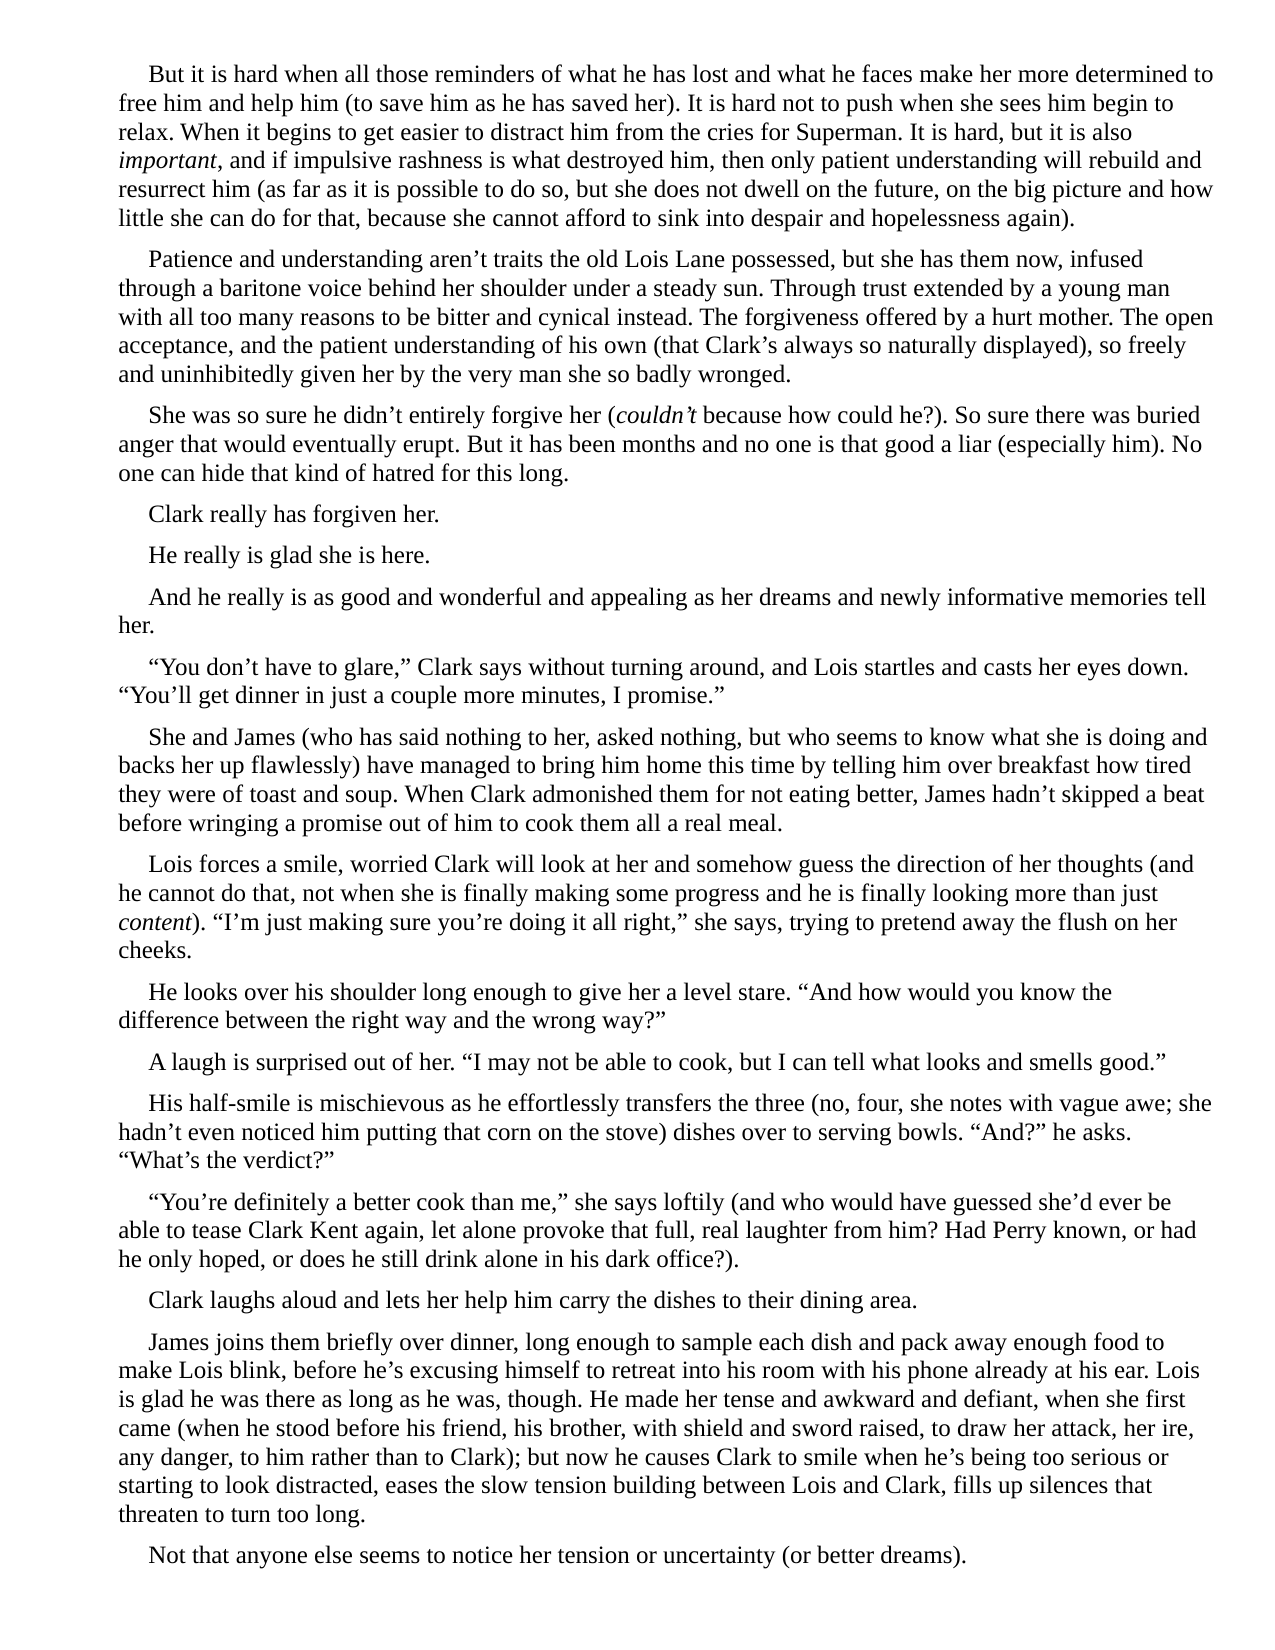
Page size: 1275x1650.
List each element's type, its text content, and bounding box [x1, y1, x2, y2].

text She was so sure he didn’t entirely forgive her (couldn’t because how could he?). So sure there was buried anger that would eventually erupt. But it has been months and no one is that good a liar (especially him). No one can hide that kind of hatred for this long. [118, 400, 1216, 487]
text Not that anyone else seems to notice her tension or uncertainty (or better dreams). [118, 1540, 1216, 1569]
text A laugh is surprised out of her. “I may not be able to cook, but I can tell what looks and smells good.” [118, 1047, 1216, 1075]
text His half-smile is mischievous as he effortlessly transfers the three (no, four, she notes with vague awe; she hadn’t even noticed him putting that corn on the stove) dishes over to serving bowls. “And?” he asks. “What’s the verdict?” [118, 1088, 1216, 1174]
text Clark laughs aloud and lets her help him carry the dishes to their dining area. [118, 1285, 1216, 1314]
text Lois forces a smile, worried Clark will look at her and somehow guess the direction of her thoughts (and he cannot do that, not when she is finally making some progress and he is finally looking more than just content). “I’m just making sure you’re doing it all right,” she says, trying to pretend away the flush on her cheeks. [118, 849, 1216, 964]
text James joins them briefly over dinner, long enough to sample each dish and pack away enough food to make Lois blink, before he’s excusing himself to retreat into his room with his phone already at his ear. Lois is glad he was there as long as he was, though. He made her tense and awkward and defiant, when she first came (when he stood before his friend, his brother, with shield and sword raised, to draw her attack, her ire, any danger, to him rather than to Clark); but now he causes Clark to smile when he’s being too serious or starting to look distracted, eases the slow tension building between Lois and Clark, fills up silences that threaten to turn too long. [118, 1327, 1216, 1528]
text Patience and understanding aren’t traits the old Lois Lane possessed, but she has them now, infused through a baritone voice behind her shoulder under a steady sun. Through trust extended by a young man with all too many reasons to be bitter and cynical instead. The forgiveness offered by a hurt mother. The open acceptance, and the patient understanding of his own (that Clark’s always so naturally displayed), so freely and uninhibitedly given her by the very man she so badly wronged. [118, 244, 1216, 388]
text He looks over his shoulder long enough to give her a level stare. “And how would you know the difference between the right way and the wrong way?” [118, 977, 1216, 1034]
text “You’re definitely a better cook than me,” she says loftily (and who would have guessed she’d ever be able to tease Clark Kent again, let alone provoke that full, real laughter from him? Had Perry known, or had he only hoped, or does he still drink alone in his dark office?). [118, 1187, 1216, 1273]
text But it is hard when all those reminders of what he has lost and what he faces make her more determined to free him and help him (to save him as he has saved her). It is hard not to push when she sees him begin to relax. When it begins to get easier to distract him from the cries for Superman. It is hard, but it is also important, and if impulsive rashness is what destroyed him, then only patient understanding will rebuild and resurrect him (as far as it is possible to do so, but she does not dwell on the future, on the big picture and how little she can do for that, because she cannot afford to sink into despair and hopelessness again). [118, 59, 1216, 232]
text And he really is as good and wonderful and appealing as her dreams and newly informative memories tell her. [118, 582, 1216, 639]
text Clark really has forgiven her. [118, 499, 1216, 528]
text “You don’t have to glare,” Clark says without turning around, and Lois startles and casts her eyes down. “You’ll get dinner in just a couple more minutes, I promise.” [118, 652, 1216, 709]
text She and James (who has said nothing to her, asked nothing, but who seems to know what she is doing and backs her up flawlessly) have managed to bring him home this time by telling him over breakfast how tired they were of toast and soup. When Clark admonished them for not eating better, James hadn’t skipped a beat before wringing a promise out of him to cook them all a real meal. [118, 722, 1216, 837]
text He really is glad she is here. [118, 540, 1216, 569]
